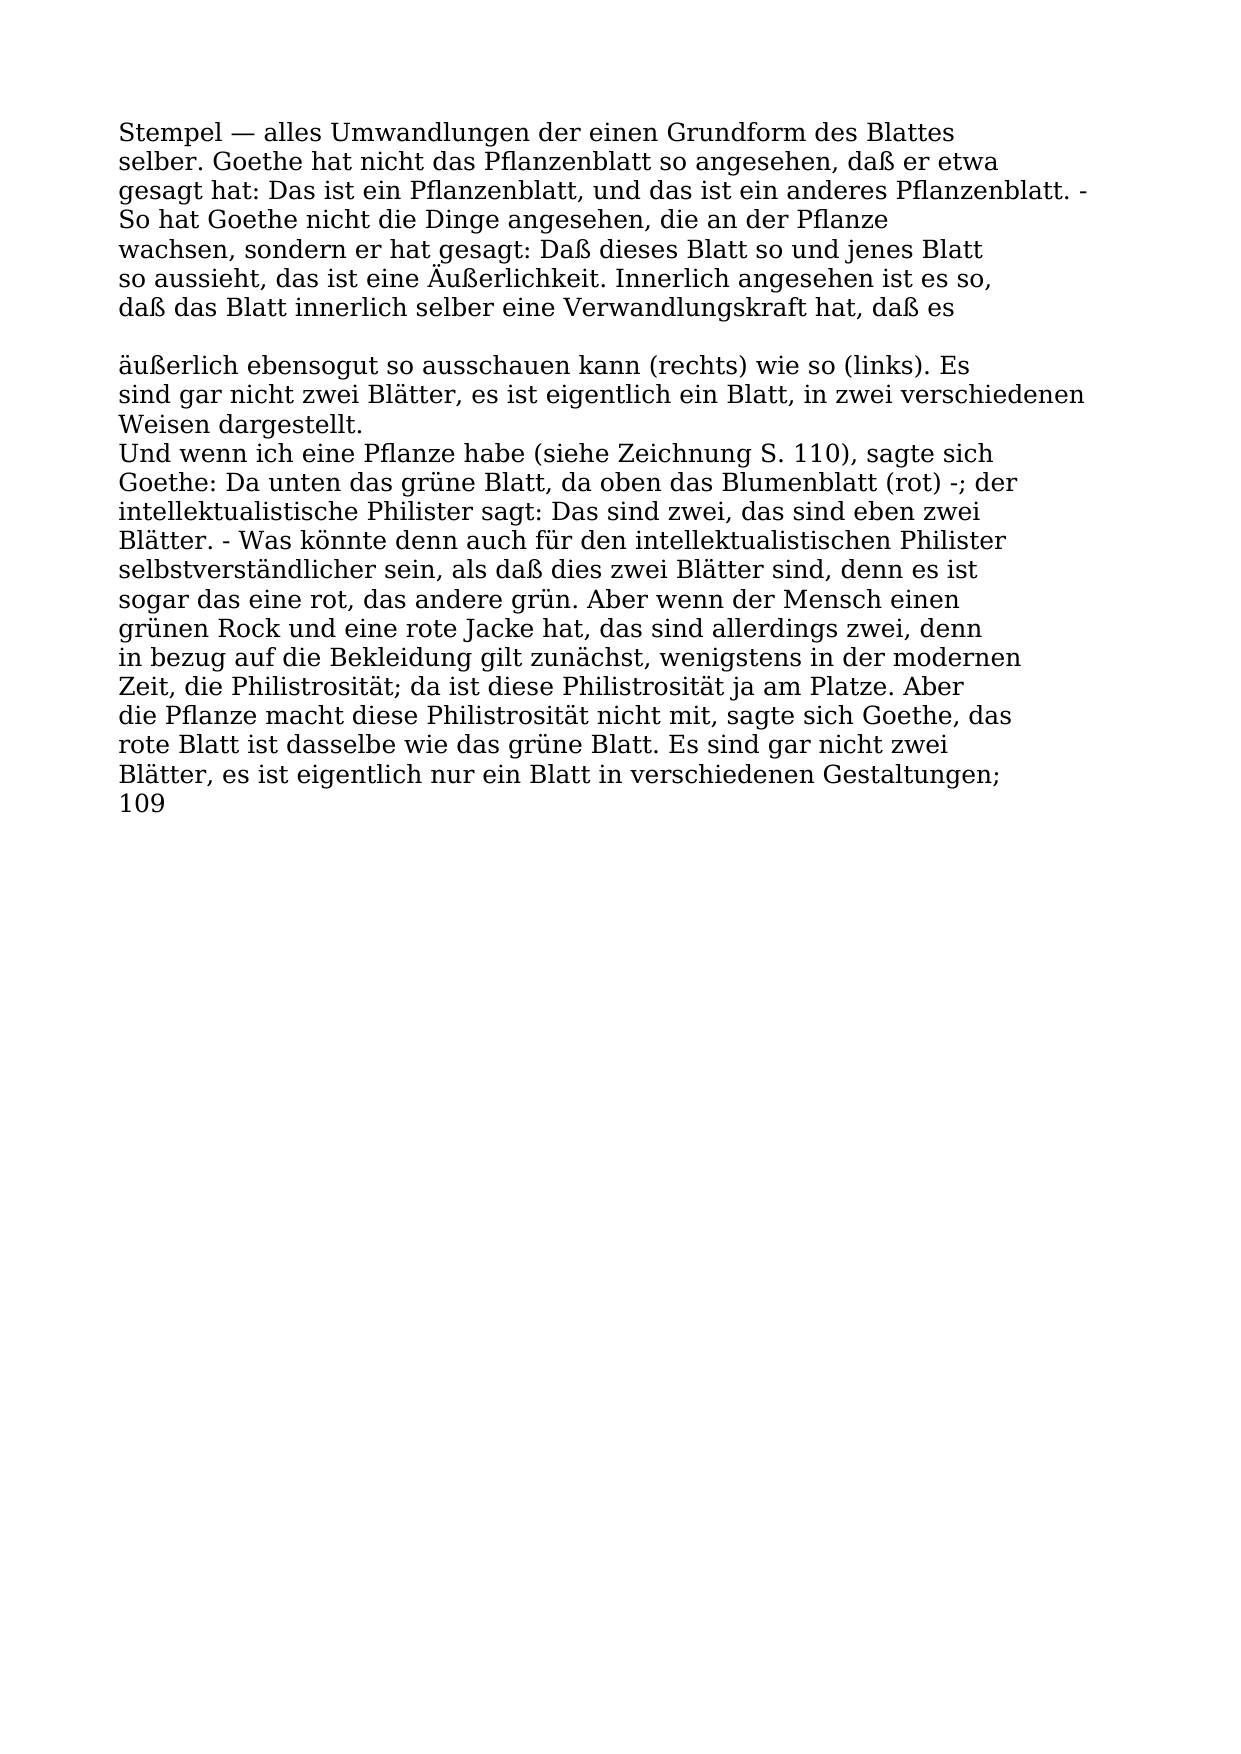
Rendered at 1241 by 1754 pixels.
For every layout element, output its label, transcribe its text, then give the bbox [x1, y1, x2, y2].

text Zeit, die Philistrosität; da ist diese Philistrosität ja am Platze. Aber [118, 672, 1122, 701]
text äußerlich ebensogut so ausschauen kann (rechts) wie so (links). Es [118, 351, 1122, 381]
text so aussieht, das ist eine Äußerlichkeit. Innerlich angesehen ist es so, [118, 264, 1122, 293]
text in bezug auf die Bekleidung gilt zunächst, wenigstens in der modernen [118, 643, 1122, 672]
text sind gar nicht zwei Blätter, es ist eigentlich ein Blatt, in zwei verschiedenen Weisen dargestellt. [118, 381, 1122, 439]
text selber. Goethe hat nicht das Pflanzenblatt so angesehen, daß er etwa [118, 147, 1122, 176]
text 109 [118, 789, 1122, 818]
text rote Blatt ist dasselbe wie das grüne Blatt. Es sind gar nicht zwei [118, 731, 1122, 760]
text Blätter, es ist eigentlich nur ein Blatt in verschiedenen Gestaltungen; [118, 760, 1122, 789]
text Goethe: Da unten das grüne Blatt, da oben das Blumenblatt (rot) -; der [118, 468, 1122, 497]
text sogar das eine rot, das andere grün. Aber wenn der Mensch einen [118, 585, 1122, 614]
text selbstverständlicher sein, als daß dies zwei Blätter sind, denn es ist [118, 556, 1122, 585]
text Und wenn ich eine Pflanze habe (siehe Zeichnung S. 110), sagte sich [118, 439, 1122, 468]
text Stempel — alles Umwandlungen der einen Grundform des Blattes [118, 118, 1122, 147]
text gesagt hat: Das ist ein Pflanzenblatt, und das ist ein anderes Pflanzenblatt. - So hat Goethe nicht die Dinge angesehen, die an der Pflanze [118, 176, 1122, 235]
text daß das Blatt innerlich selber eine Verwandlungskraft hat, daß es [118, 293, 1122, 322]
text grünen Rock und eine rote Jacke hat, das sind allerdings zwei, denn [118, 614, 1122, 643]
text wachsen, sondern er hat gesagt: Daß dieses Blatt so und jenes Blatt [118, 235, 1122, 264]
text die Pflanze macht diese Philistrosität nicht mit, sagte sich Goethe, das [118, 701, 1122, 731]
text Blätter. - Was könnte denn auch für den intellektualistischen Philister [118, 526, 1122, 556]
text intellektualistische Philister sagt: Das sind zwei, das sind eben zwei [118, 497, 1122, 526]
